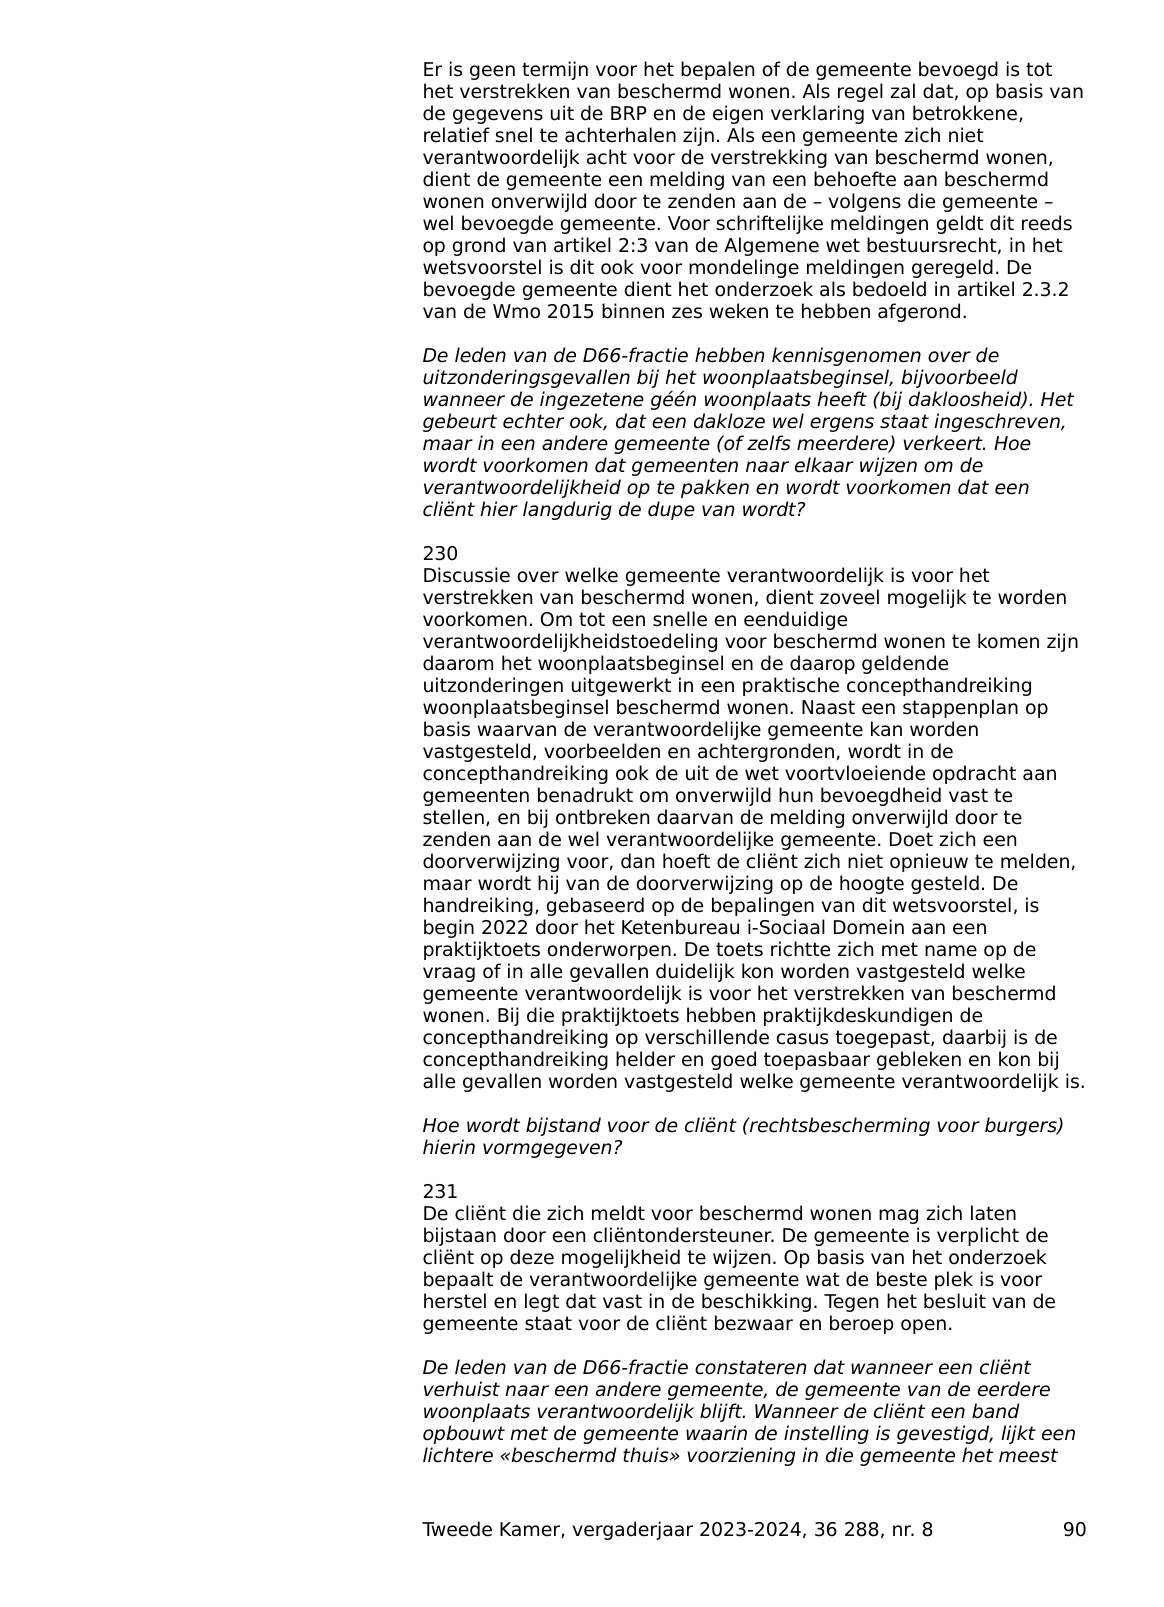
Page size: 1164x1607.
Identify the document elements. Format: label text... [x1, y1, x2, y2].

text De cliënt die zich meldt voor beschermd wonen mag zich laten bijstaan door een cliëntondersteuner. De gemeente is verplicht de cliënt op deze mogelijkheid te wijzen. Op basis van het onderzoek bepaalt de verantwoordelijke gemeente wat de beste plek is voor herstel en legt dat vast in de beschikking. Tegen het besluit van de gemeente staat voor de cliënt bezwaar en beroep open. [422, 1203, 1087, 1335]
text 230 [422, 543, 1087, 565]
text 231 [422, 1181, 1087, 1203]
text Er is geen termijn voor het bepalen of de gemeente bevoegd is tot het verstrekken van beschermd wonen. Als regel zal dat, op basis van de gegevens uit de BRP en de eigen verklaring van betrokkene, relatief snel te achterhalen zijn. Als een gemeente zich niet verantwoordelijk acht voor de verstrekking van beschermd wonen, dient de gemeente een melding van een behoefte aan beschermd wonen onverwijld door te zenden aan de – volgens die gemeente – wel bevoegde gemeente. Voor schriftelijke meldingen geldt dit reeds op grond van artikel 2:3 van de Algemene wet bestuursrecht, in het wetsvoorstel is dit ook voor mondelinge meldingen geregeld. De bevoegde gemeente dient het onderzoek als bedoeld in artikel 2.3.2 van de Wmo 2015 binnen zes weken te hebben afgerond. [422, 59, 1087, 323]
text De leden van de D66-fractie constateren dat wanneer een cliënt verhuist naar een andere gemeente, de gemeente van de eerdere woonplaats verantwoordelijk blijft. Wanneer de cliënt een band opbouwt met de gemeente waarin de instelling is gevestigd, lijkt een lichtere «beschermd thuis» voorziening in die gemeente het meest [422, 1357, 1087, 1467]
text De leden van de D66-fractie hebben kennisgenomen over de uitzonderingsgevallen bij het woonplaatsbeginsel, bijvoorbeeld wanneer de ingezetene géén woonplaats heeft (bij dakloosheid). Het gebeurt echter ook, dat een dakloze wel ergens staat ingeschreven, maar in een andere gemeente (of zelfs meerdere) verkeert. Hoe wordt voorkomen dat gemeenten naar elkaar wijzen om de verantwoordelijkheid op te pakken en wordt voorkomen dat een cliënt hier langdurig de dupe van wordt? [422, 345, 1087, 521]
text Hoe wordt bijstand voor de cliënt (rechtsbescherming voor burgers) hierin vormgegeven? [422, 1115, 1087, 1159]
text Discussie over welke gemeente verantwoordelijk is voor het verstrekken van beschermd wonen, dient zoveel mogelijk te worden voorkomen. Om tot een snelle en eenduidige verantwoordelijkheidstoedeling voor beschermd wonen te komen zijn daarom het woonplaatsbeginsel en de daarop geldende uitzonderingen uitgewerkt in een praktische concepthandreiking woonplaatsbeginsel beschermd wonen. Naast een stappenplan op basis waarvan de verantwoordelijke gemeente kan worden vastgesteld, voorbeelden en achtergronden, wordt in de concepthandreiking ook de uit de wet voortvloeiende opdracht aan gemeenten benadrukt om onverwijld hun bevoegdheid vast te stellen, en bij ontbreken daarvan de melding onverwijld door te zenden aan de wel verantwoordelijke gemeente. Doet zich een doorverwijzing voor, dan hoeft de cliënt zich niet opnieuw te melden, maar wordt hij van de doorverwijzing op de hoogte gesteld. De handreiking, gebaseerd op de bepalingen van dit wetsvoorstel, is begin 2022 door het Ketenbureau i-Sociaal Domein aan een praktijktoets onderworpen. De toets richtte zich met name op de vraag of in alle gevallen duidelijk kon worden vastgesteld welke gemeente verantwoordelijk is voor het verstrekken van beschermd wonen. Bij die praktijktoets hebben praktijkdeskundigen de concepthandreiking op verschillende casus toegepast, daarbij is de concepthandreiking helder en goed toepasbaar gebleken en kon bij alle gevallen worden vastgesteld welke gemeente verantwoordelijk is. [422, 565, 1087, 1092]
